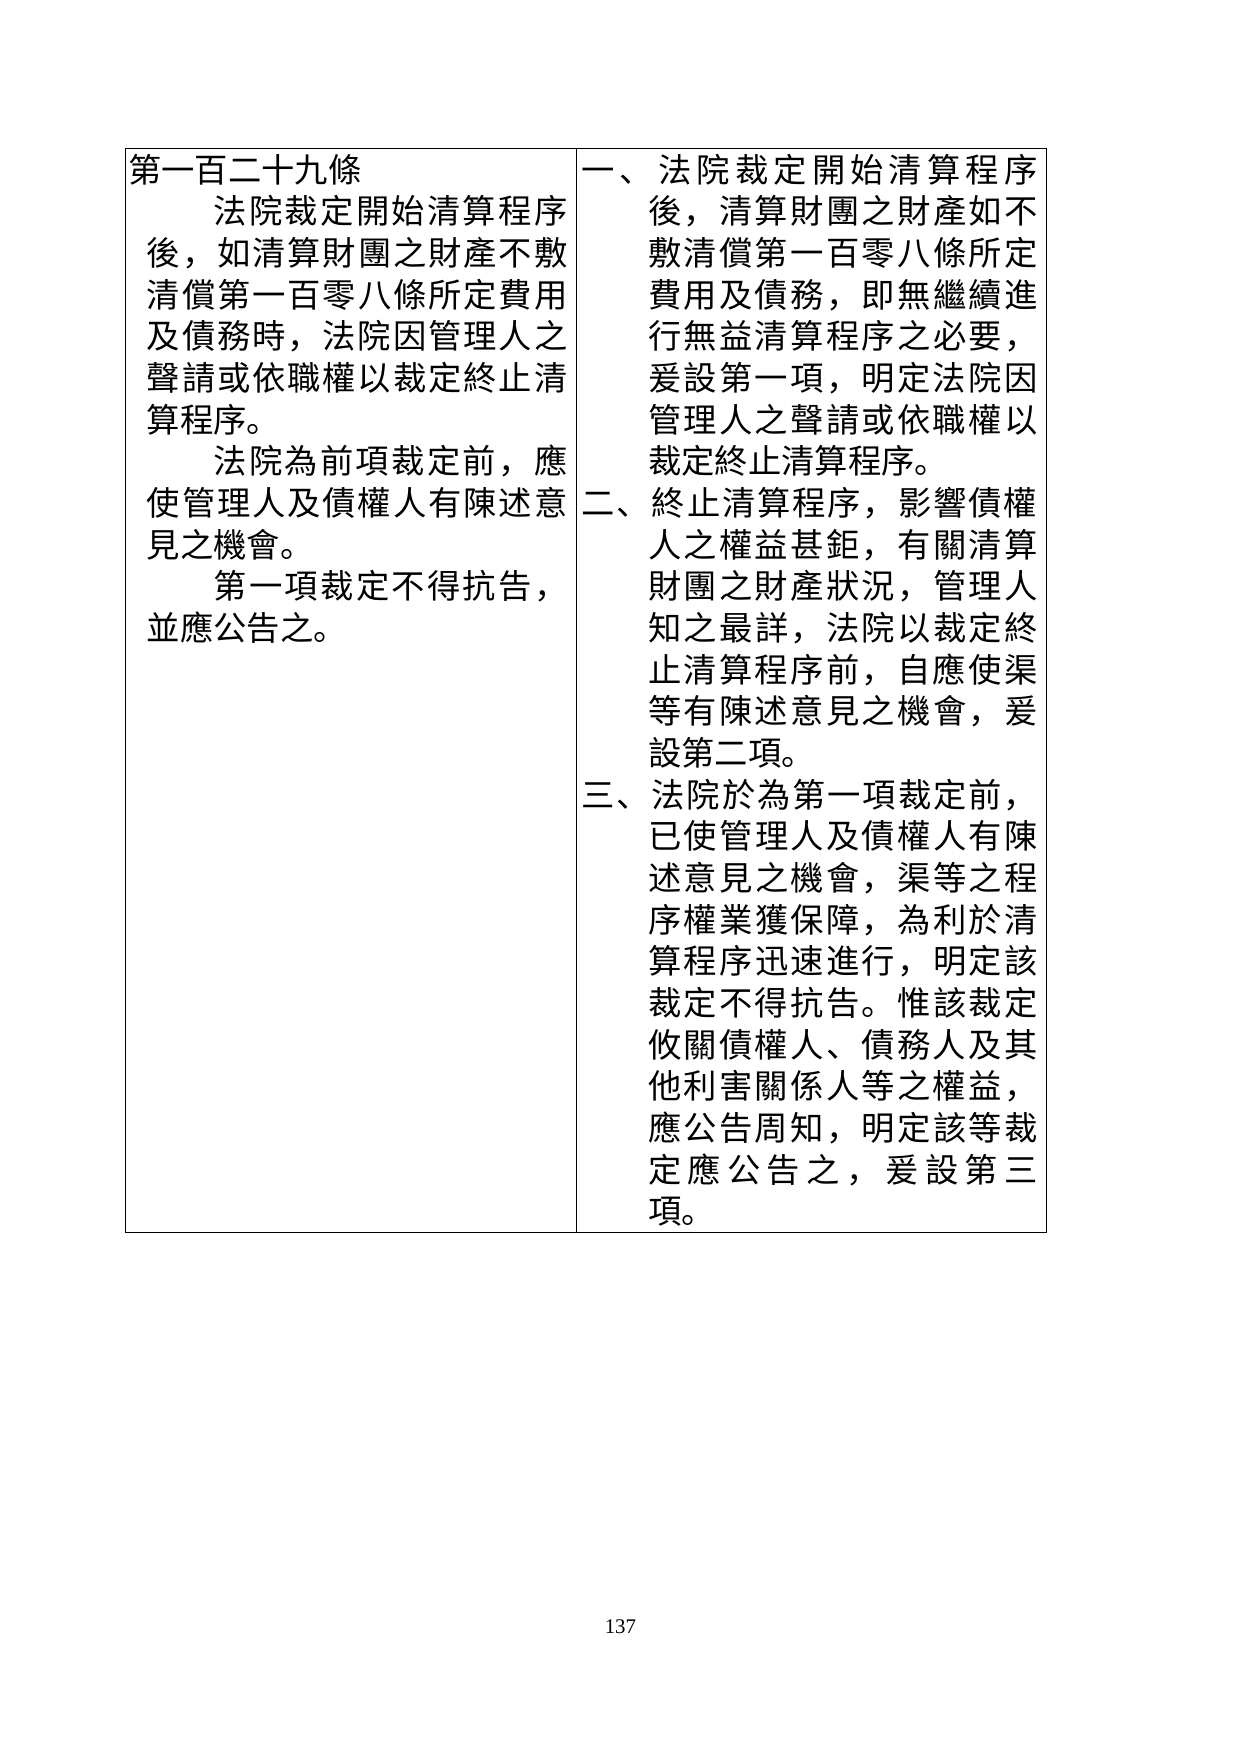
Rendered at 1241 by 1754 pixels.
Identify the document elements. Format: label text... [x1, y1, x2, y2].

table_cell 一、法院裁定開始清算程序後，清算財團之財產如不敷清償第一百零八條所定費用及債務，即無繼續進行無益清算程序之必要，爰設第一項，明定法院因管理人之聲請或依職權以裁定終止清算程序。 二、終止清算程序，影響債權人之權益甚鉅，有關清算財團之財產狀況，管理人知之最詳，法院以裁定終止清算程序前，自應使渠等有陳述意見之機會，爰設第二項。 三、法院於為第一項裁定前，已使管理人及債權人有陳述意見之機會，渠等之程序權業獲保障，為利於清算程序迅速進行，明定該裁定不得抗告。惟該裁定攸關債權人、債務人及其他利害關係人等之權益，應公告周知，明定該等裁定應公告之，爰設第三項。 [577, 149, 1046, 1232]
table_cell 第一百二十九條 法院裁定開始清算程序後，如清算財團之財產不敷清償第一百零八條所定費用及債務時，法院因管理人之聲請或依職權以裁定終止清算程序。 法院為前項裁定前，應使管理人及債權人有陳述意見之機會。 第一項裁定不得抗告，並應公告之。 [126, 149, 576, 1232]
